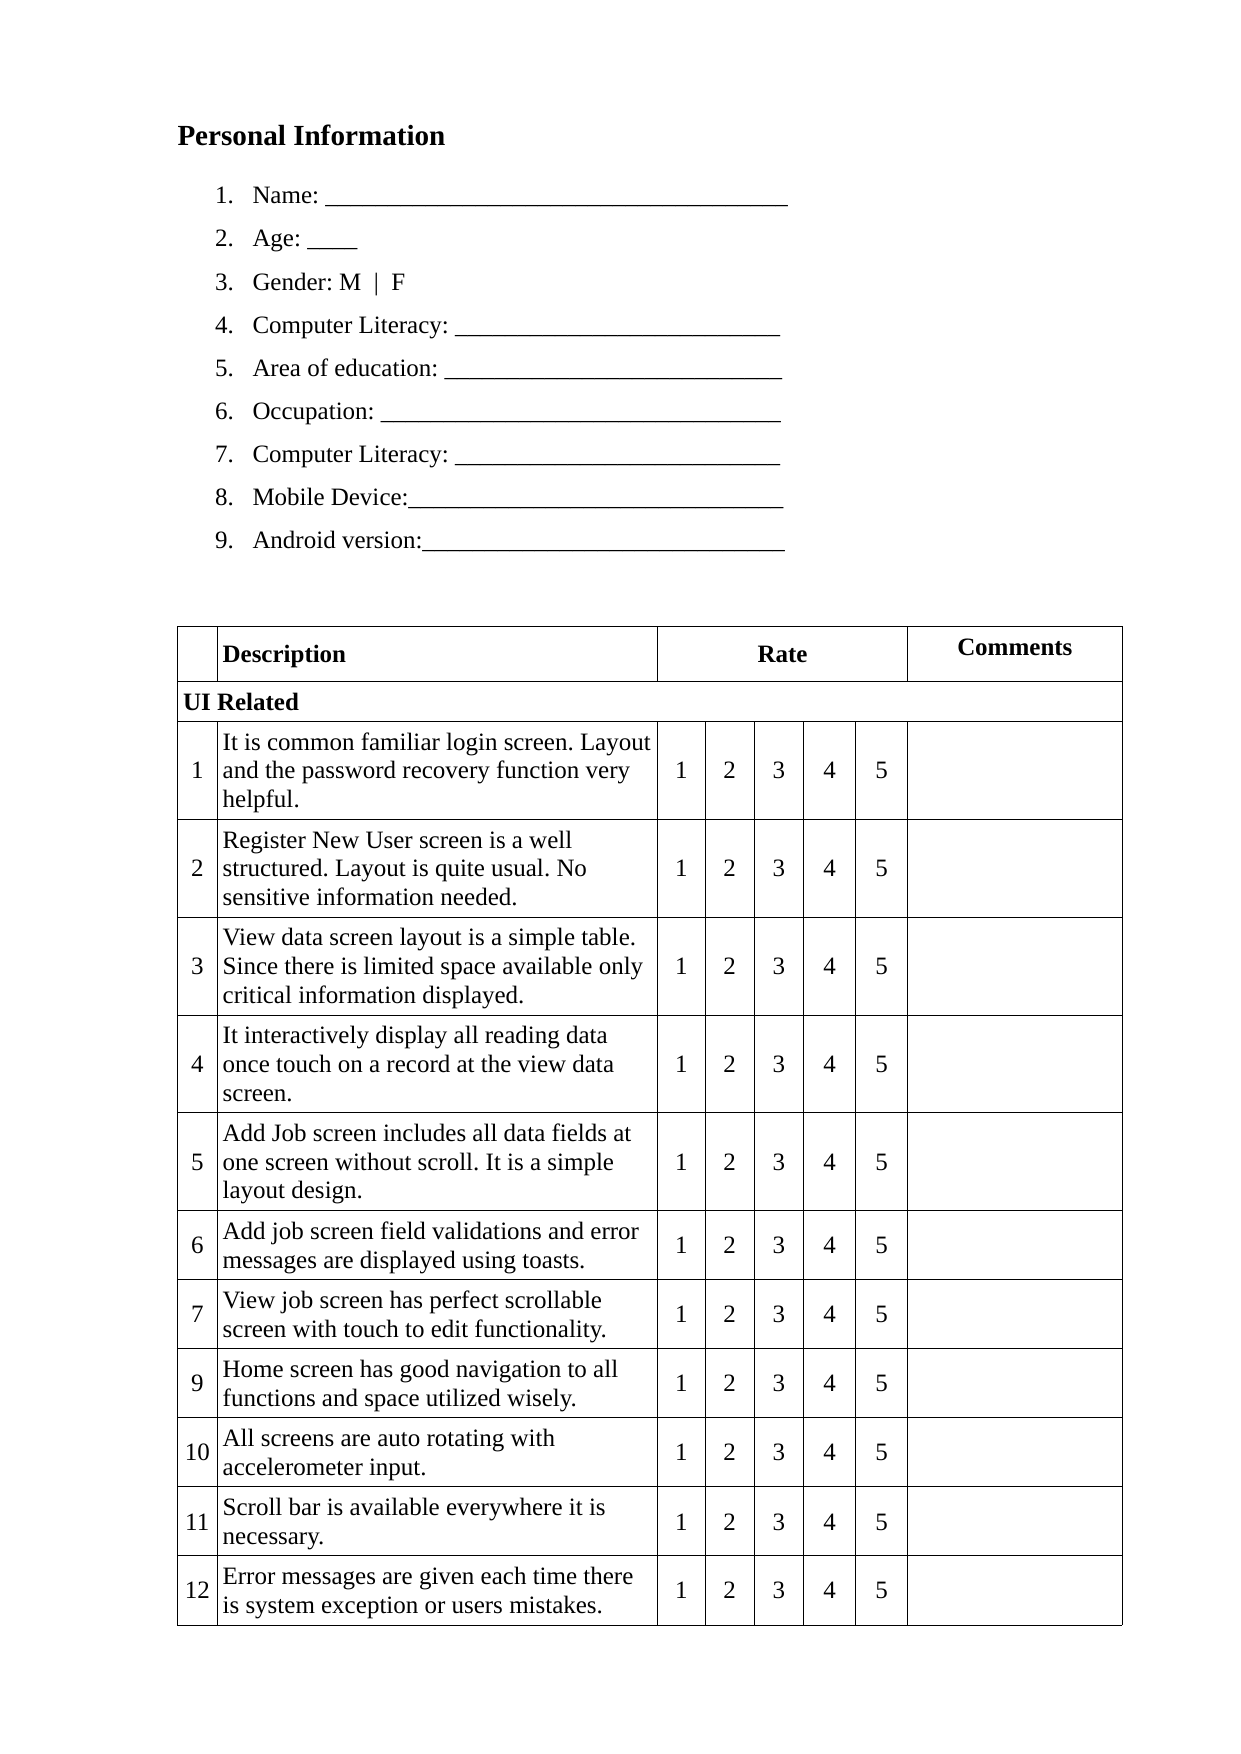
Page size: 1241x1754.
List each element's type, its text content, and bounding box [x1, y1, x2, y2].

table_cell 3 [755, 820, 803, 917]
table_cell 5 [856, 1349, 907, 1417]
table_cell 3 [755, 1113, 803, 1210]
table_cell 1 [658, 1016, 705, 1112]
table_cell 5 [856, 1113, 907, 1210]
table_cell 3 [755, 918, 803, 1014]
table_cell It is common familiar login screen. Layout and the password recovery function very helpful. [218, 722, 657, 819]
list Age: ____ [215, 223, 1122, 252]
table_cell 5 [856, 1211, 907, 1279]
table_cell Add Job screen includes all data fields at one screen without scroll. It is a simple layout design. [218, 1113, 657, 1210]
table_cell 4 [804, 722, 855, 819]
table_cell 11 [178, 1487, 217, 1555]
list Computer Literacy: __________________________ [215, 310, 1122, 338]
table_cell 4 [804, 1349, 855, 1417]
table_cell 2 [706, 820, 754, 917]
table_cell [908, 918, 1122, 1014]
table_header Rate [658, 627, 907, 681]
table_cell 3 [755, 1016, 803, 1112]
table_cell 10 [178, 1418, 217, 1486]
table_cell 4 [804, 1211, 855, 1279]
table_cell Home screen has good navigation to all functions and space utilized wisely. [218, 1349, 657, 1417]
table_cell 1 [658, 1211, 705, 1279]
list Mobile Device:______________________________ [215, 482, 1122, 511]
table_header Comments [908, 627, 1122, 681]
table_cell UI Related [178, 682, 1122, 721]
table_cell 6 [178, 1211, 217, 1279]
table_cell 5 [856, 1280, 907, 1348]
table_cell 1 [658, 1487, 705, 1555]
table_cell 3 [755, 1418, 803, 1486]
table_cell 1 [178, 722, 217, 819]
table_cell 1 [658, 1113, 705, 1210]
table_cell Add job screen field validations and error messages are displayed using toasts. [218, 1211, 657, 1279]
table_cell 3 [755, 1211, 803, 1279]
table_cell 3 [178, 918, 217, 1014]
table_cell View job screen has perfect scrollable screen with touch to edit functionality. [218, 1280, 657, 1348]
list Android version:_____________________________ [215, 525, 1122, 554]
table_cell 4 [804, 820, 855, 917]
table_cell 2 [706, 1211, 754, 1279]
table_cell 1 [658, 1556, 705, 1624]
table_cell 4 [804, 1280, 855, 1348]
table_cell 2 [706, 1016, 754, 1112]
table_cell 1 [658, 1349, 705, 1417]
table_cell 2 [706, 1487, 754, 1555]
table_cell 12 [178, 1556, 217, 1624]
table_cell View data screen layout is a simple table. Since there is limited space available only critical information displayed. [218, 918, 657, 1014]
table_cell 5 [856, 1418, 907, 1486]
table_cell 3 [755, 1349, 803, 1417]
table_cell Register New User screen is a well structured. Layout is quite usual. No sensitive information needed. [218, 820, 657, 917]
list Computer Literacy: __________________________ [215, 439, 1122, 468]
table_cell 2 [706, 1556, 754, 1624]
table_cell [908, 722, 1122, 819]
table_cell 5 [856, 820, 907, 917]
table_cell 4 [804, 1556, 855, 1624]
table_cell 3 [755, 1556, 803, 1624]
table_cell 4 [804, 1016, 855, 1112]
text Personal Information [177, 118, 1122, 152]
table_cell [908, 1487, 1122, 1555]
list Occupation: ________________________________ [215, 396, 1122, 425]
table_cell 4 [178, 1016, 217, 1112]
table_cell 5 [178, 1113, 217, 1210]
table_cell Scroll bar is available everywhere it is necessary. [218, 1487, 657, 1555]
table_cell 5 [856, 918, 907, 1014]
table_cell 2 [706, 918, 754, 1014]
table_cell 4 [804, 1113, 855, 1210]
table_cell 1 [658, 1280, 705, 1348]
table_cell All screens are auto rotating with accelerometer input. [218, 1418, 657, 1486]
table_cell 2 [706, 722, 754, 819]
table_cell 2 [178, 820, 217, 917]
table_cell [908, 1016, 1122, 1112]
table_cell 2 [706, 1113, 754, 1210]
table_cell 2 [706, 1418, 754, 1486]
table_cell [908, 1280, 1122, 1348]
list Gender: M | F [215, 267, 1122, 295]
table_header Description [218, 627, 657, 681]
table_cell 5 [856, 1487, 907, 1555]
table_cell 1 [658, 918, 705, 1014]
table_cell 7 [178, 1280, 217, 1348]
table_cell 9 [178, 1349, 217, 1417]
table_cell 3 [755, 722, 803, 819]
table_cell 1 [658, 820, 705, 917]
list Area of education: ___________________________ [215, 353, 1122, 382]
table_cell 4 [804, 918, 855, 1014]
table_cell 3 [755, 1487, 803, 1555]
table_cell [908, 1418, 1122, 1486]
table_cell [908, 1113, 1122, 1210]
table_cell 3 [755, 1280, 803, 1348]
table_cell Error messages are given each time there is system exception or users mistakes. [218, 1556, 657, 1624]
table_cell 5 [856, 1556, 907, 1624]
table_header [178, 627, 217, 681]
table_cell 1 [658, 722, 705, 819]
table_cell [908, 1556, 1122, 1624]
table_cell It interactively display all reading data once touch on a record at the view data screen. [218, 1016, 657, 1112]
table_cell 2 [706, 1349, 754, 1417]
table_cell 4 [804, 1487, 855, 1555]
table_cell 2 [706, 1280, 754, 1348]
table_cell [908, 1211, 1122, 1279]
table_cell 1 [658, 1418, 705, 1486]
table_cell 4 [804, 1418, 855, 1486]
table_cell [908, 820, 1122, 917]
table_cell 5 [856, 1016, 907, 1112]
table_cell [908, 1349, 1122, 1417]
list Name: _____________________________________ [215, 180, 1122, 209]
table_cell 5 [856, 722, 907, 819]
